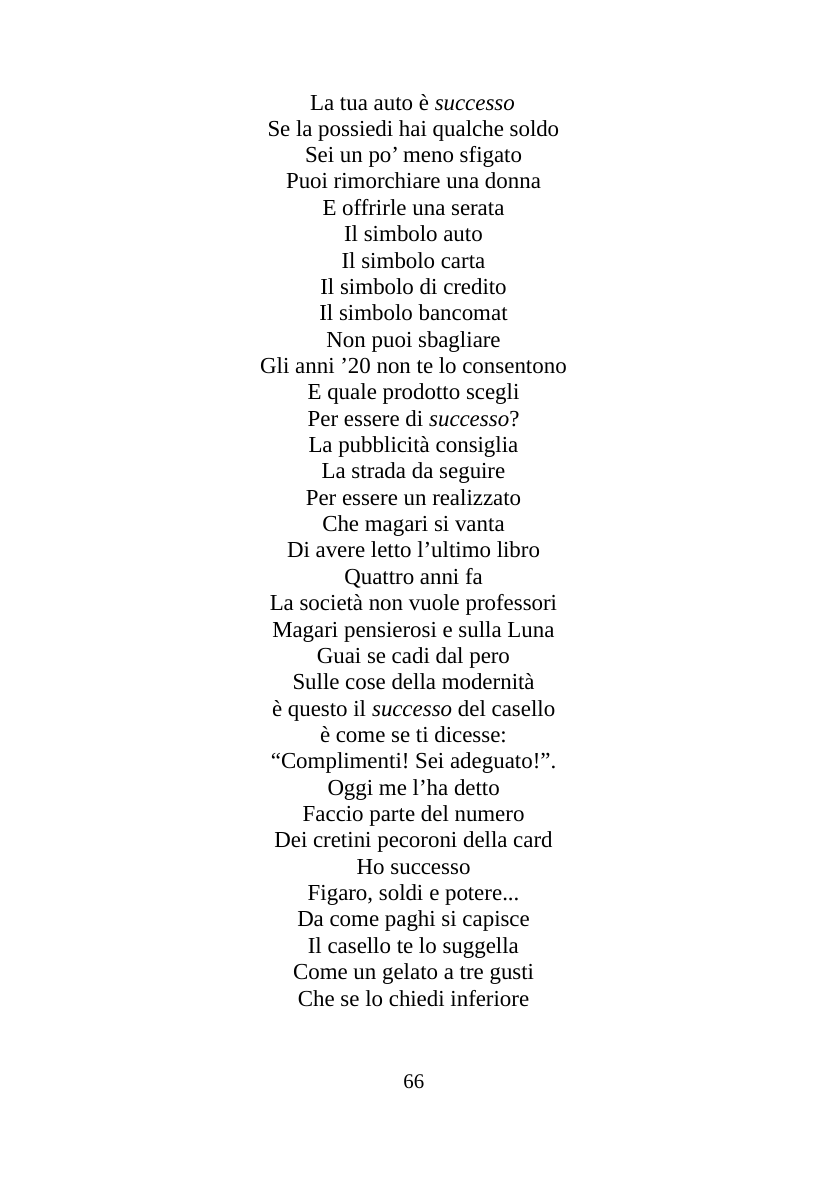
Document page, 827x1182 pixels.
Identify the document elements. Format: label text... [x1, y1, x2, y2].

text è come se ti dicesse: [88, 721, 738, 747]
text Non puoi sbagliare [88, 326, 738, 352]
text E offrirle una serata [88, 194, 738, 220]
text E quale prodotto scegli [88, 378, 738, 405]
text Quattro anni fa [88, 563, 738, 589]
text Oggi me l’ha detto [88, 774, 738, 800]
text è questo il successo del casello [88, 695, 738, 721]
text La pubblicità consiglia [88, 431, 738, 457]
text Magari pensierosi e sulla Luna [88, 616, 738, 642]
text Di avere letto l’ultimo libro [88, 537, 738, 563]
text Dei cretini pecoroni della card [88, 826, 738, 853]
text “Complimenti! Sei adeguato!”. [88, 747, 738, 774]
text La società non vuole professori [88, 589, 738, 616]
text Figaro, soldi e potere... [88, 879, 738, 906]
text Guai se cadi dal pero [88, 642, 738, 668]
text Per essere di successo? [88, 405, 738, 431]
text Che magari si vanta [88, 510, 738, 537]
text Che se lo chiedi inferiore [88, 984, 738, 1011]
text Il simbolo di credito [88, 273, 738, 299]
text Faccio parte del numero [88, 800, 738, 826]
text Se la possiedi hai qualche soldo [88, 115, 738, 141]
text Come un gelato a tre gusti [88, 958, 738, 984]
text Il simbolo bancomat [88, 299, 738, 326]
text Da come paghi si capisce [88, 906, 738, 932]
text Sei un po’ meno sfigato [88, 141, 738, 168]
text Il simbolo auto [88, 220, 738, 247]
text Gli anni ’20 non te lo consentono [88, 352, 738, 378]
text Il simbolo carta [88, 247, 738, 273]
text Sulle cose della modernità [88, 668, 738, 695]
text Ho successo [88, 853, 738, 879]
text Il casello te lo suggella [88, 932, 738, 958]
text Per essere un realizzato [88, 484, 738, 510]
text La tua auto è successo [88, 88, 738, 115]
text Puoi rimorchiare una donna [88, 168, 738, 194]
text La strada da seguire [88, 457, 738, 484]
